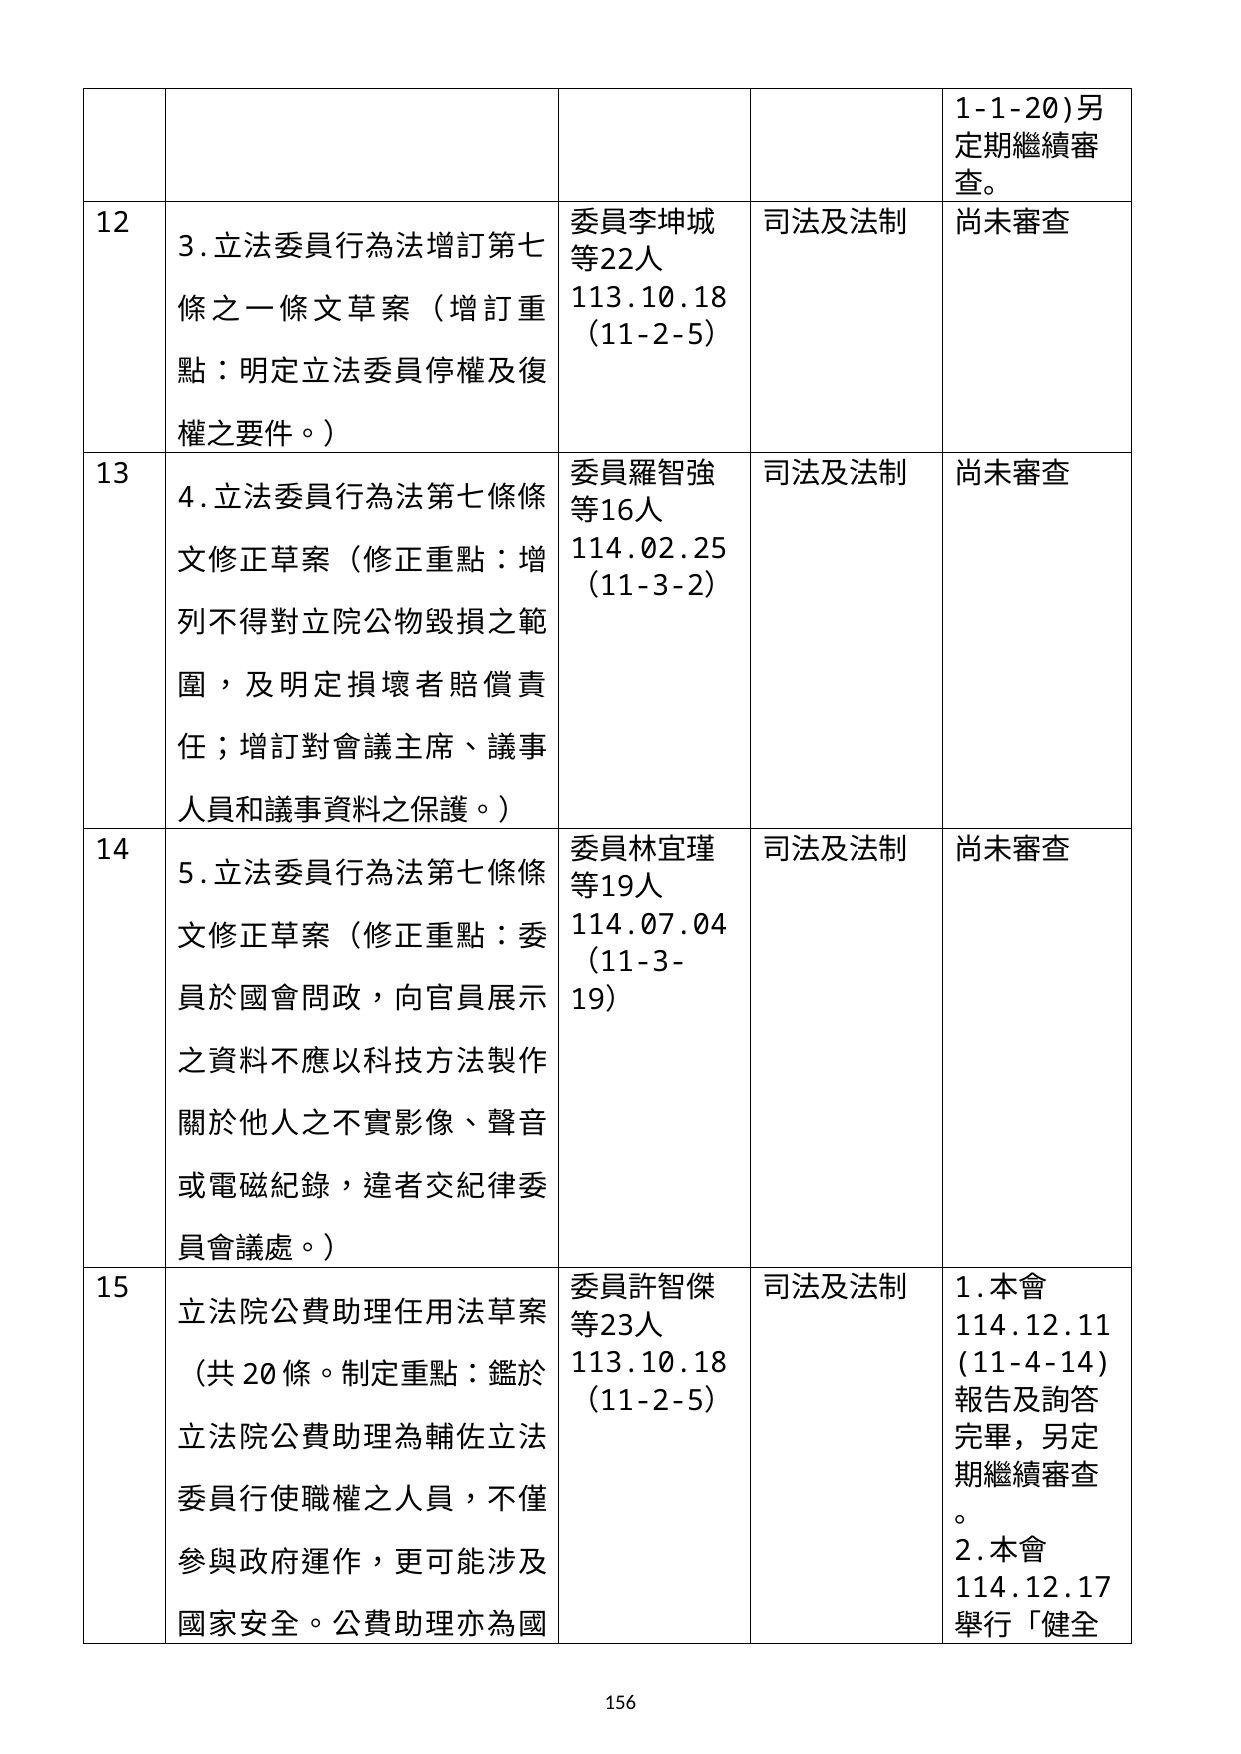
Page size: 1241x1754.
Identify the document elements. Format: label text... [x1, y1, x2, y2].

table_cell [84, 89, 165, 201]
table_cell 14 [84, 829, 165, 1267]
table_cell 3.立法委員行為法增訂第七條之一條文草案（增訂重點：明定立法委員停權及復權之要件。） [166, 202, 558, 452]
table_cell [559, 89, 750, 201]
table_cell 15 [84, 1268, 165, 1643]
table_cell 委員許智傑 等23人 113.10.18 （11-2-5） [559, 1268, 750, 1643]
table_cell 委員羅智強 等16人 114.02.25 （11-3-2） [559, 453, 750, 828]
table_cell 尚未審查 [943, 829, 1131, 1267]
table_cell 1-1-20)另定期繼續審查。 [943, 89, 1131, 201]
table_cell 委員林宜瑾 等19人 114.07.04 （11-3-19） [559, 829, 750, 1267]
table_cell 司法及法制 [751, 829, 942, 1267]
table_cell 1.本會 114.12.11 (11-4-14)報告及詢答完畢，另定期繼續審查。 2.本會 114.12.17舉行「健全 [943, 1268, 1131, 1643]
table_cell 4.立法委員行為法第七條條文修正草案（修正重點：增列不得對立院公物毀損之範圍，及明定損壞者賠償責任；增訂對會議主席、議事人員和議事資料之保護。） [166, 453, 558, 828]
table_cell 5.立法委員行為法第七條條文修正草案（修正重點：委員於國會問政，向官員展示之資料不應以科技方法製作關於他人之不實影像、聲音或電磁紀錄，違者交紀律委員會議處。） [166, 829, 558, 1267]
table_cell 尚未審查 [943, 202, 1131, 452]
table_cell 13 [84, 453, 165, 828]
table_cell 司法及法制 [751, 1268, 942, 1643]
table_cell 委員李坤城 等22人 113.10.18 （11-2-5） [559, 202, 750, 452]
table_cell [166, 89, 558, 201]
table_cell 立法院公費助理任用法草案（共20條。制定重點：鑑於立法院公費助理為輔佐立法委員行使職權之人員，不僅參與政府運作，更可能涉及國家安全。公費助理亦為國 [166, 1268, 558, 1643]
table_cell 12 [84, 202, 165, 452]
table_cell 尚未審查 [943, 453, 1131, 828]
table_cell 司法及法制 [751, 202, 942, 452]
table_cell 司法及法制 [751, 453, 942, 828]
table_cell [751, 89, 942, 201]
